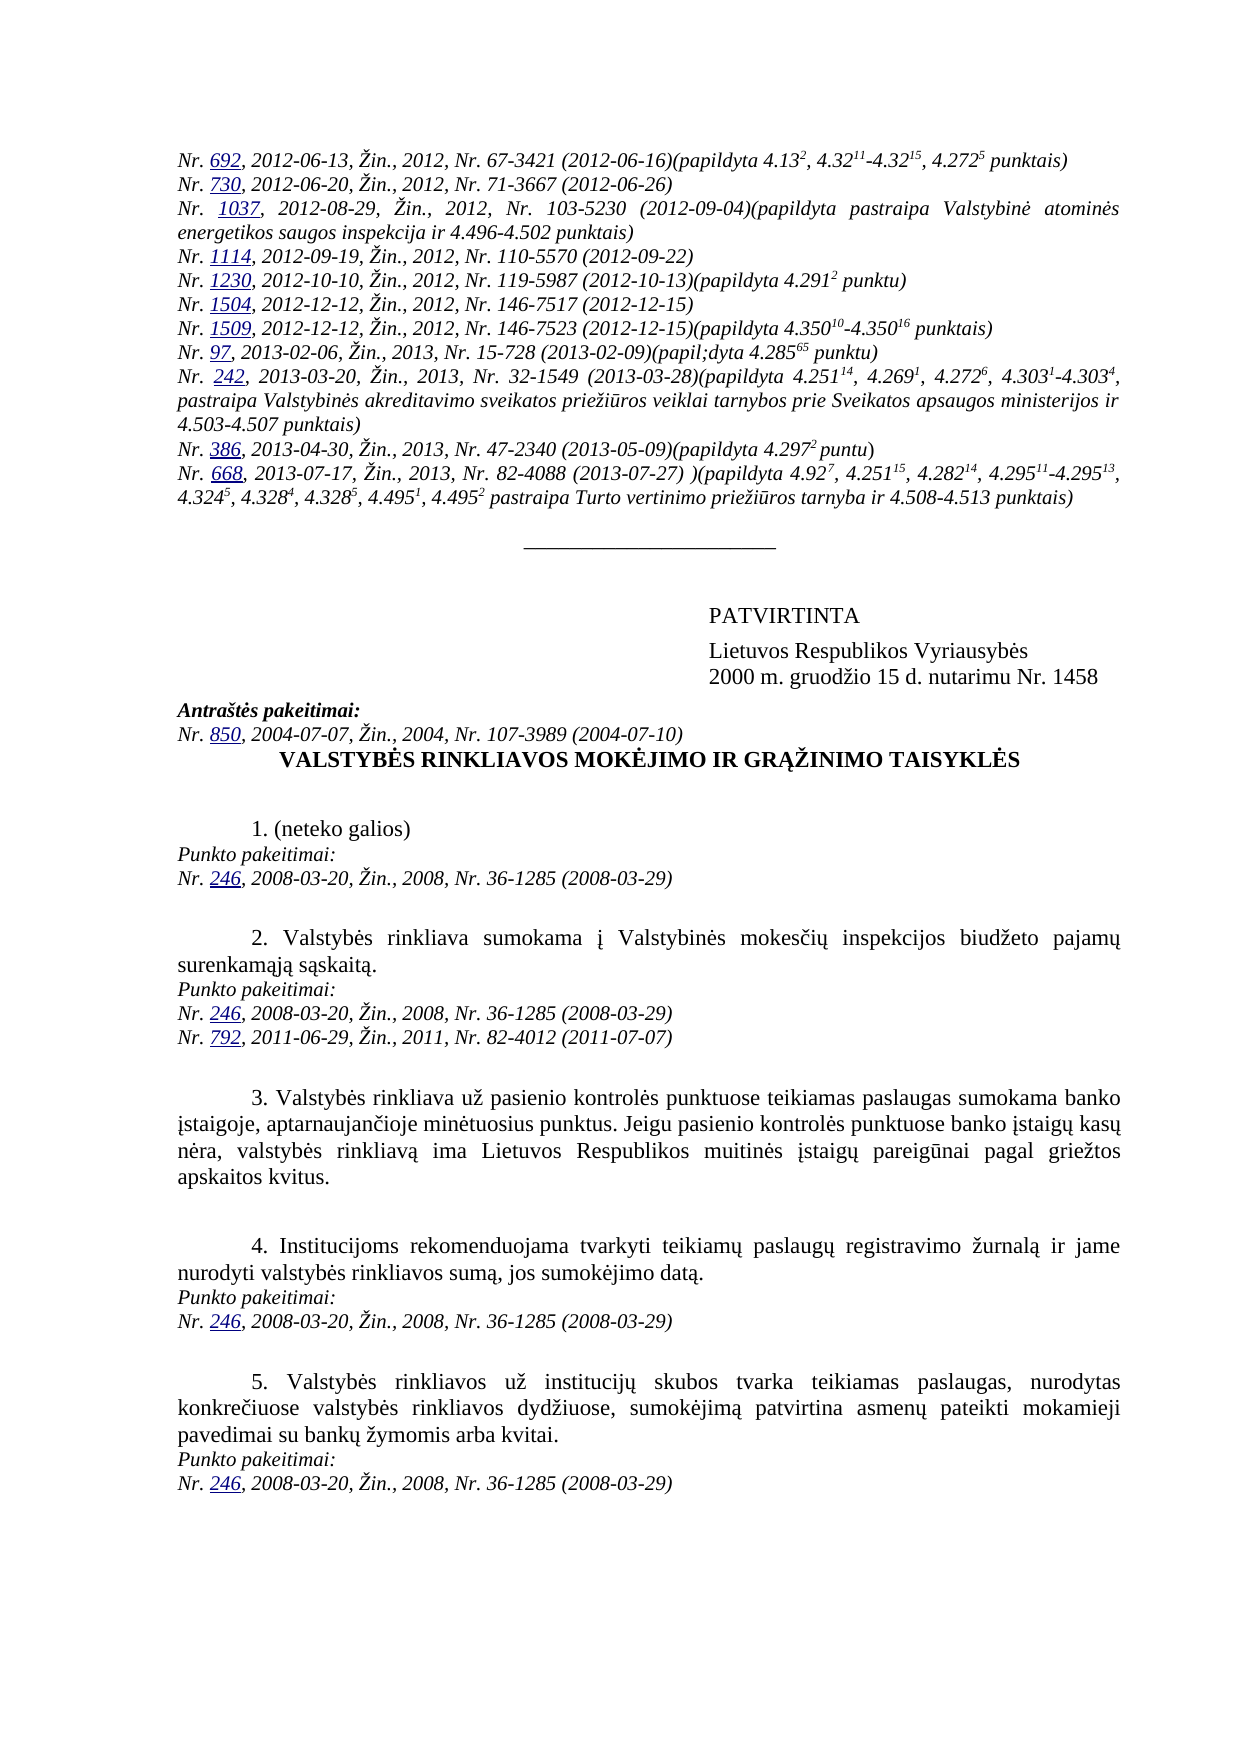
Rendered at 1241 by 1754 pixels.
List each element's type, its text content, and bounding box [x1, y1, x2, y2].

text 2. Valstybės rinkliava sumokama į Valstybinės mokesčių inspekcijos biudžeto pajamų surenkamąją sąskaitą. [177, 924, 1122, 977]
text Patvirtinta [709, 602, 1122, 628]
text Nr. 246, 2008-03-20, Žin., 2008, Nr. 36-1285 (2008-03-29) [177, 1309, 1122, 1333]
text Nr. 730, 2012-06-20, Žin., 2012, Nr. 71-3667 (2012-06-26) [177, 172, 1122, 196]
text Nr. 1504, 2012-12-12, Žin., 2012, Nr. 146-7517 (2012-12-15) [177, 292, 1122, 316]
text Nr. 246, 2008-03-20, Žin., 2008, Nr. 36-1285 (2008-03-29) [177, 866, 1122, 890]
text Nr. 692, 2012-06-13, Žin., 2012, Nr. 67-3421 (2012-06-16)(papildyta 4.132, 4.3211-4.3215, 4.2725 punktais) [177, 148, 1122, 172]
text Nr. 242, 2013-03-20, Žin., 2013, Nr. 32-1549 (2013-03-28)(papildyta 4.25114, 4.2691, 4.2726, 4.3031-4.3034, pastraipa Valstybinės akreditavimo sveikatos priežiūros veiklai tarnybos prie Sveikatos apsaugos ministerijos ir 4.503-4.507 punktais) [177, 364, 1122, 436]
text Punkto pakeitimai: [177, 1447, 1122, 1471]
text Nr. 246, 2008-03-20, Žin., 2008, Nr. 36-1285 (2008-03-29) [177, 1001, 1122, 1025]
text Nr. 850, 2004-07-07, Žin., 2004, Nr. 107-3989 (2004-07-10) [177, 722, 1122, 746]
text Punkto pakeitimai: [177, 1285, 1122, 1309]
text 5. Valstybės rinkliavos už institucijų skubos tvarka teikiamas paslaugas, nurodytas konkrečiuose valstybės rinkliavos dydžiuose, sumokėjimą patvirtina asmenų pateikti mokamieji pavedimai su bankų žymomis arba kvitai. [177, 1368, 1122, 1447]
text Nr. 1114, 2012-09-19, Žin., 2012, Nr. 110-5570 (2012-09-22) [177, 244, 1122, 268]
text Punkto pakeitimai: [177, 842, 1122, 866]
text 1. (neteko galios) [177, 815, 1122, 842]
text Nr. 792, 2011-06-29, Žin., 2011, Nr. 82-4012 (2011-07-07) [177, 1025, 1122, 1049]
text Lietuvos Respublikos Vyriausybės 2000 m. gruodžio 15 d. nutarimu Nr. 1458 [709, 637, 1122, 689]
text Nr. 246, 2008-03-20, Žin., 2008, Nr. 36-1285 (2008-03-29) [177, 1471, 1122, 1495]
text Nr. 1037, 2012-08-29, Žin., 2012, Nr. 103-5230 (2012-09-04)(papildyta pastraipa Valstybinė atominės energetikos saugos inspekcija ir 4.496-4.502 punktais) [177, 196, 1122, 244]
text VALSTYBĖS RINKLIAVOS MOKĖJIMO IR GRĄŽINIMO TAISYKLĖS [177, 746, 1122, 772]
text Nr. 97, 2013-02-06, Žin., 2013, Nr. 15-728 (2013-02-09)(papil;dyta 4.28565 punktu) [177, 340, 1122, 364]
text 3. Valstybės rinkliava už pasienio kontrolės punktuose teikiamas paslaugas sumokama banko įstaigoje, aptarnaujančioje minėtuosius punktus. Jeigu pasienio kontrolės punktuose banko įstaigų kasų nėra, valstybės rinkliavą ima Lietuvos Respublikos muitinės įstaigų pareigūnai pagal griežtos apskaitos kvitus. [177, 1084, 1122, 1189]
text –––––––––––––––––––––– [177, 533, 1122, 559]
text Nr. 668, 2013-07-17, Žin., 2013, Nr. 82-4088 (2013-07-27) )(papildyta 4.927, 4.25115, 4.28214, 4.29511-4.29513, 4.3245, 4.3284, 4.3285, 4.4951, 4.4952 pastraipa Turto vertinimo priežiūros tarnyba ir 4.508-4.513 punktais) [177, 461, 1122, 509]
text 4. Institucijoms rekomenduojama tvarkyti teikiamų paslaugų registravimo žurnalą ir jame nurodyti valstybės rinkliavos sumą, jos sumokėjimo datą. [177, 1232, 1122, 1285]
text Nr. 386, 2013-04-30, Žin., 2013, Nr. 47-2340 (2013-05-09)(papildyta 4.2972 puntu) [177, 436, 1122, 461]
text Punkto pakeitimai: [177, 977, 1122, 1001]
text Antraštės pakeitimai: [177, 698, 1122, 722]
text Nr. 1509, 2012-12-12, Žin., 2012, Nr. 146-7523 (2012-12-15)(papildyta 4.35010-4.35016 punktais) [177, 316, 1122, 340]
text Nr. 1230, 2012-10-10, Žin., 2012, Nr. 119-5987 (2012-10-13)(papildyta 4.2912 punktu) [177, 268, 1122, 292]
